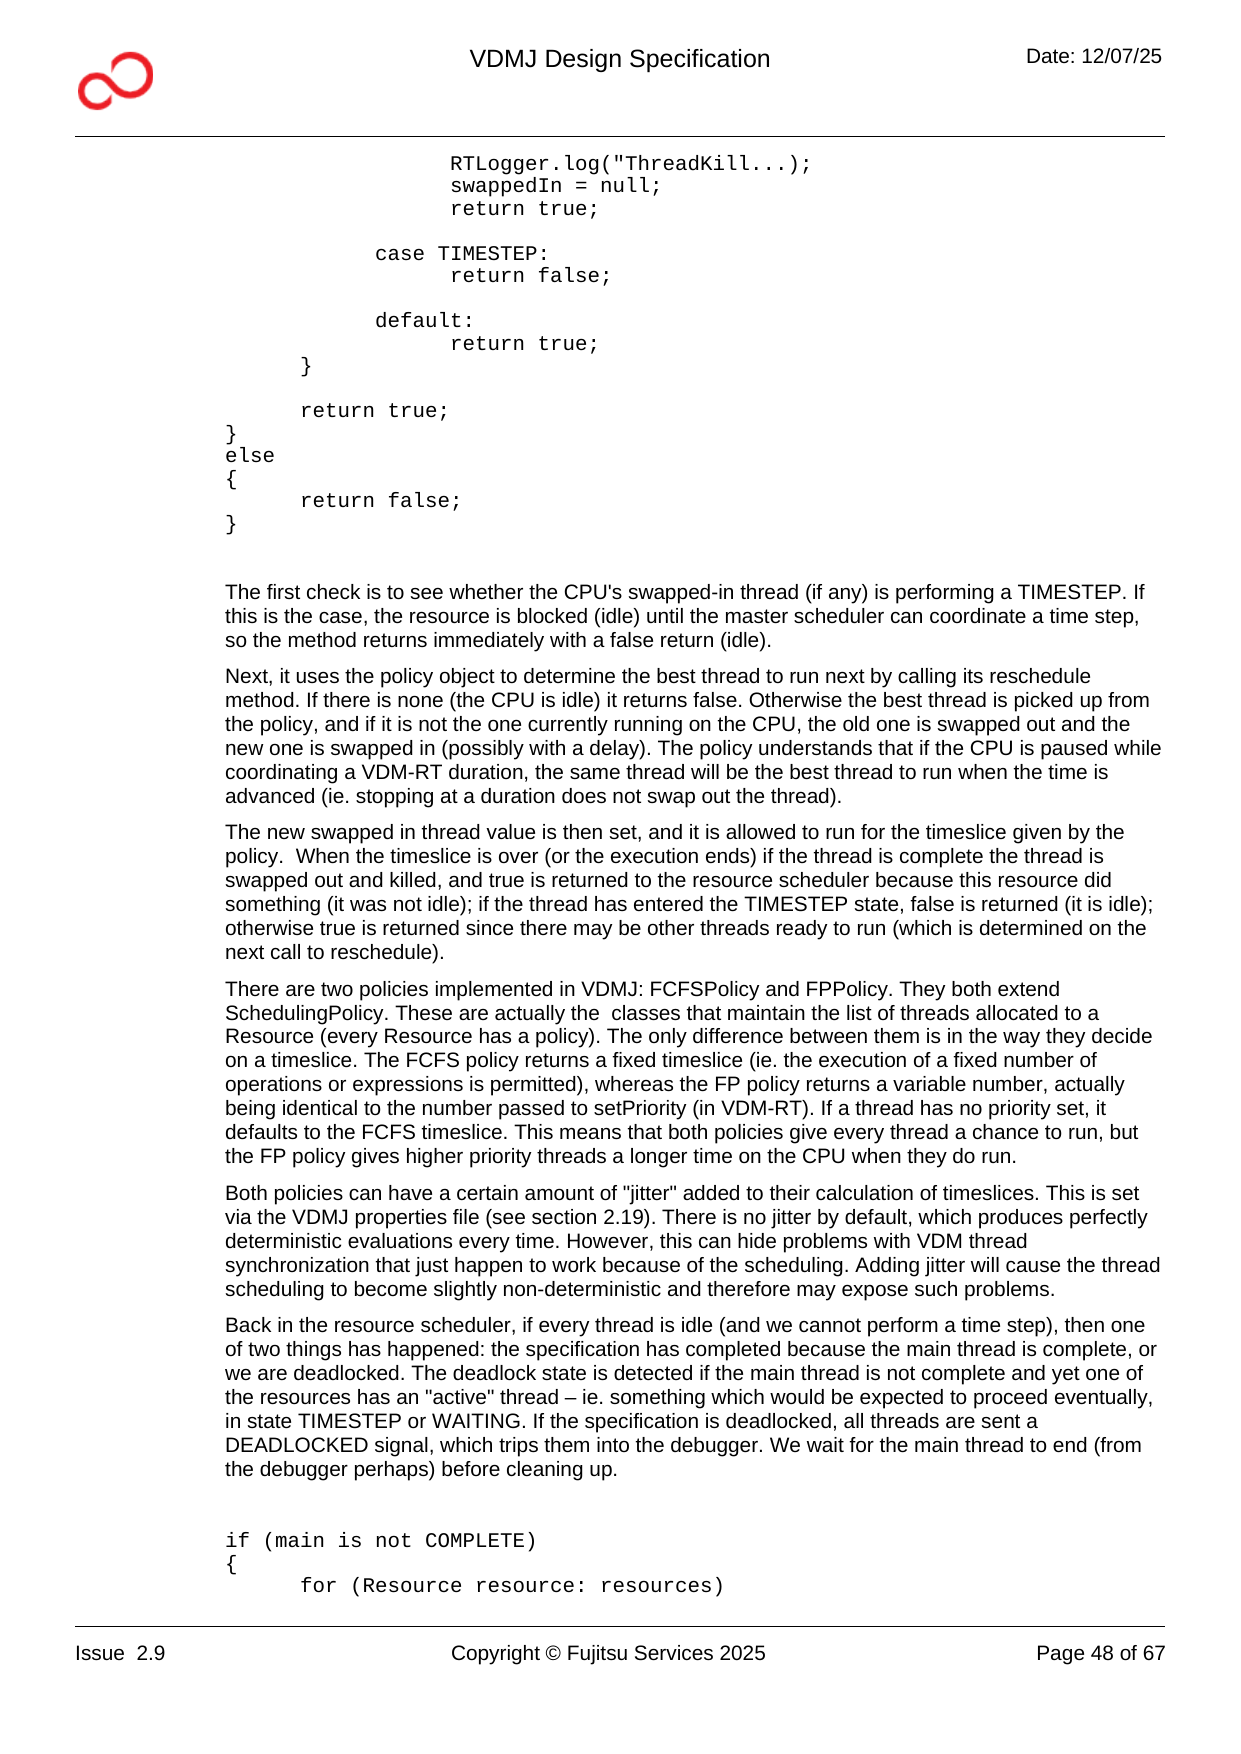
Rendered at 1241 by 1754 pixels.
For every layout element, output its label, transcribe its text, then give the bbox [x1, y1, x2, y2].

picture [78, 44, 153, 120]
text return true; [225, 197, 1165, 220]
text Back in the resource scheduler, if every thread is idle (and we cannot perform a time step), then one of two things has happened: the specification has completed because the main thread is complete, or we are deadlocked. The deadlock state is detected if the main thread is not complete and yet one of the resources has an "active" thread – ie. something which would be expected to proceed eventually, in state TIMESTEP or WAITING. If the specification is deadlocked, all threads are sent a DEADLOCKED signal, which trips them into the debugger. We wait for the main thread to end (from the debugger perhaps) before cleaning up. [225, 1313, 1165, 1481]
text { [225, 1552, 1165, 1575]
text RTLogger.log("ThreadKill...); [225, 152, 1165, 175]
text There are two policies implemented in VDMJ: FCFSPolicy and FPPolicy. They both extend SchedulingPolicy. These are actually the classes that maintain the list of threads allocated to a Resource (every Resource has a policy). The only difference between them is in the way they decide on a timeslice. The FCFS policy returns a fixed timeslice (ie. the execution of a fixed number of operations or expressions is permitted), whereas the FP policy returns a variable number, actually being identical to the number passed to setPriority (in VDM-RT). If a thread has no priority set, it defaults to the FCFS timeslice. This means that both policies give every thread a chance to run, but the FP policy gives higher priority threads a longer time on the CPU when they do run. [225, 977, 1165, 1168]
text return true; [225, 400, 1165, 422]
text } [225, 355, 1165, 377]
text The new swapped in thread value is then set, and it is allowed to run for the timeslice given by the policy. When the timeslice is over (or the execution ends) if the thread is complete the thread is swapped out and killed, and true is returned to the resource scheduler because this resource did something (it was not idle); if the thread has entered the TIMESTEP state, false is returned (it is idle); otherwise true is returned since there may be other threads ready to run (which is determined on the next call to reschedule). [225, 821, 1165, 964]
text else [225, 445, 1165, 467]
text Next, it uses the policy object to determine the best thread to run next by calling its reschedule method. If there is none (the CPU is idle) it returns false. Otherwise the best thread is picked up from the policy, and if it is not the one currently running on the CPU, the old one is swapped out and the new one is swapped in (possibly with a delay). The policy understands that if the CPU is paused while coordinating a VDM-RT duration, the same thread will be the best thread to run when the time is advanced (ie. stopping at a duration does not swap out the thread). [225, 664, 1165, 808]
text swappedIn = null; [225, 175, 1165, 197]
text for (Resource resource: resources) [225, 1575, 1165, 1597]
text default: [225, 310, 1165, 332]
text { [225, 467, 1165, 490]
text } [225, 512, 1165, 535]
text Both policies can have a certain amount of "jitter" added to their calculation of timeslices. This is set via the VDMJ properties file (see section 2.19). There is no jitter by default, which produces perfectly deterministic evaluations every time. However, this can hide problems with VDM thread synchronization that just happen to work because of the scheduling. Adding jitter will cause the thread scheduling to become slightly non-deterministic and therefore may expose such problems. [225, 1181, 1165, 1301]
text if (main is not COMPLETE) [225, 1530, 1165, 1552]
text The first check is to see whether the CPU's swapped-in thread (if any) is performing a TIMESTEP. If this is the case, the resource is blocked (idle) until the master scheduler can coordinate a time step, so the method returns immediately with a false return (idle). [225, 580, 1165, 652]
text case TIMESTEP: [225, 242, 1165, 265]
text return true; [225, 332, 1165, 355]
text return false; [225, 265, 1165, 287]
text return false; [225, 490, 1165, 512]
text } [225, 422, 1165, 445]
